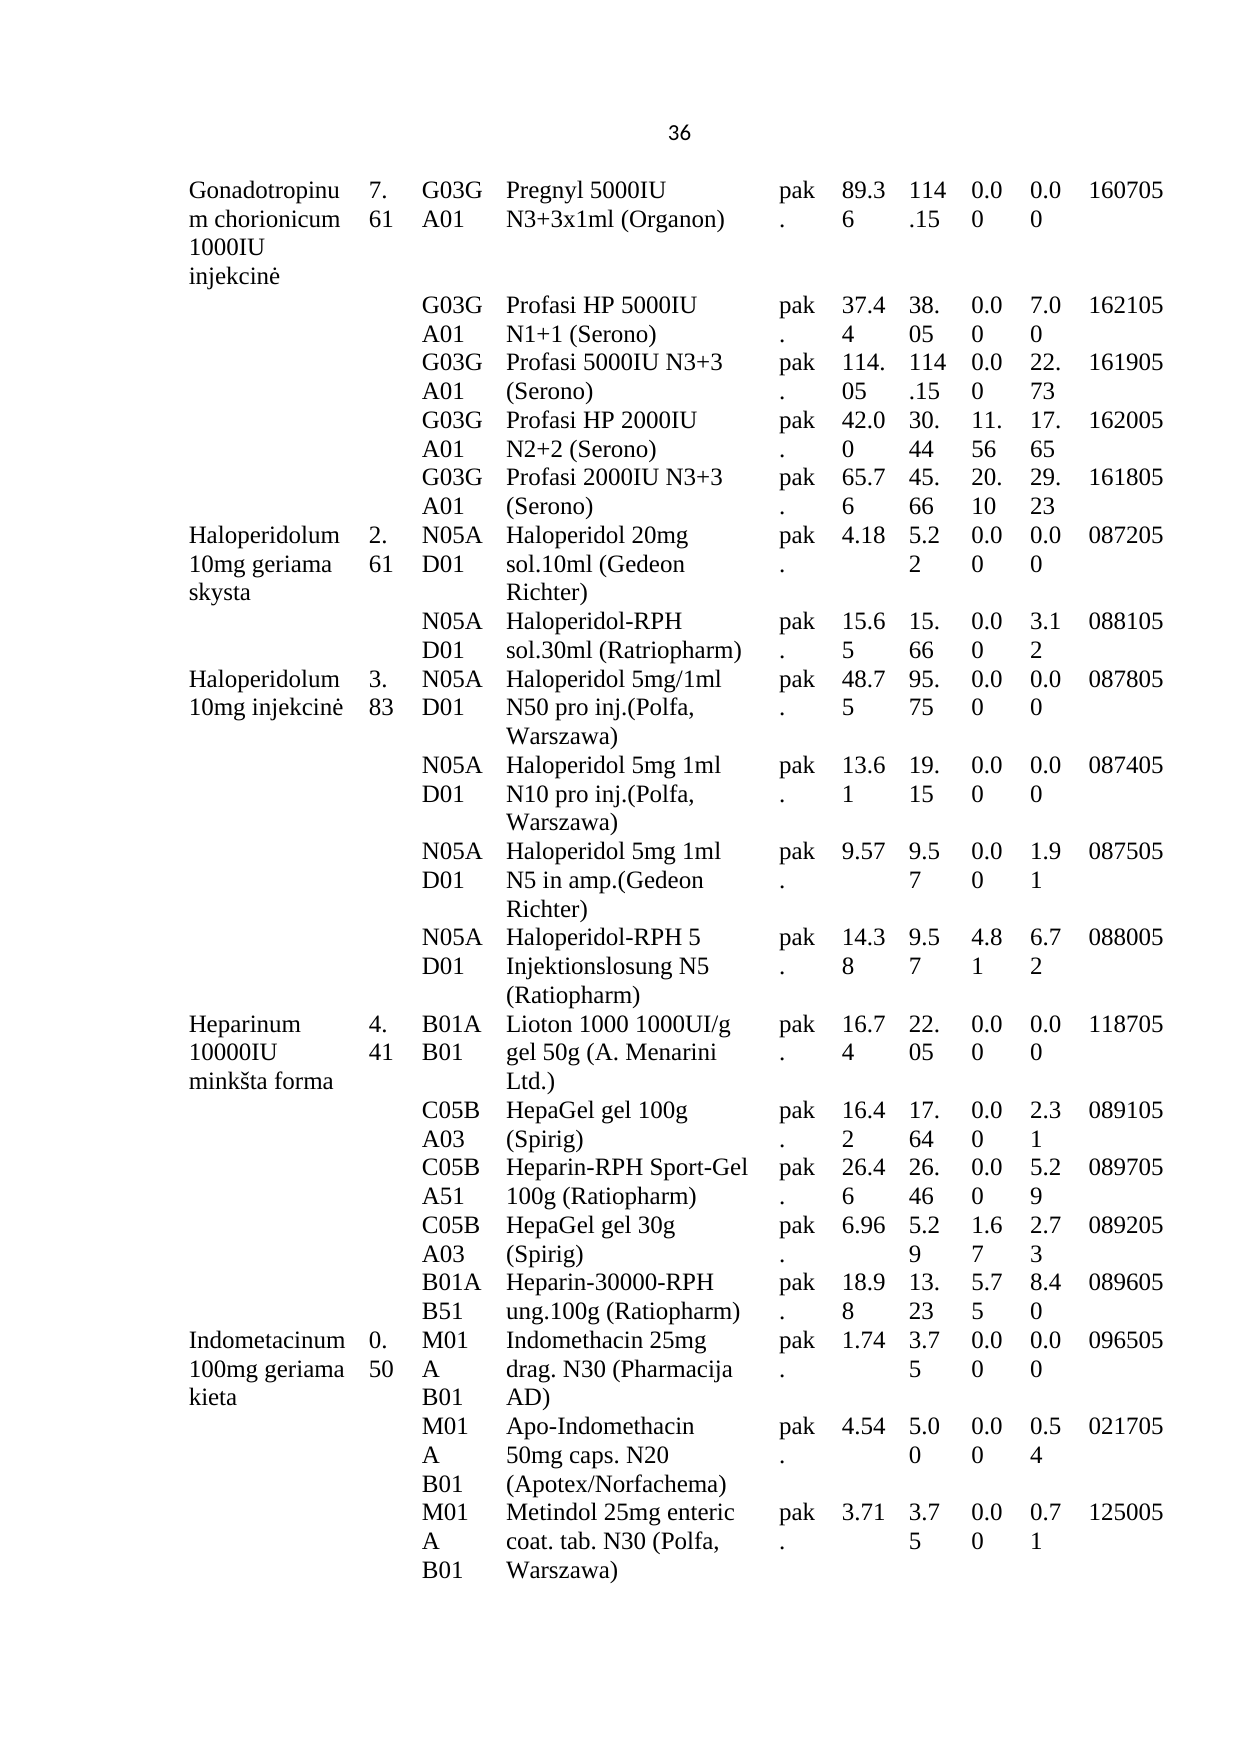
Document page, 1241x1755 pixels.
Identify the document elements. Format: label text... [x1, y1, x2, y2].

table_cell 0.00 [960, 836, 1018, 922]
table_cell 0.00 [1019, 664, 1077, 750]
table_cell 161805 [1077, 463, 1181, 520]
table_cell 4.18 [830, 520, 897, 606]
table_cell 4.41 [357, 1009, 410, 1095]
table_cell pak. [768, 606, 830, 664]
table_cell [357, 405, 410, 462]
table_cell 021705 [1077, 1411, 1181, 1497]
table_cell [177, 750, 357, 836]
table_cell N05A D01 [410, 923, 494, 1009]
table_cell 0.00 [960, 1153, 1018, 1210]
table_cell 089105 [1077, 1095, 1181, 1152]
table_cell 18.98 [830, 1268, 897, 1325]
table_cell 3.71 [830, 1498, 897, 1584]
table_cell B01A B01 [410, 1009, 494, 1095]
table_cell [177, 405, 357, 462]
table_cell M01A B01 [410, 1411, 494, 1497]
table_cell 0.00 [1019, 1325, 1077, 1411]
table_cell 3.75 [897, 1325, 960, 1411]
table_cell 089605 [1077, 1268, 1181, 1325]
table_cell 0.00 [960, 664, 1018, 750]
table_cell Haloperidolum 10mg injekcinė [177, 664, 357, 750]
table_cell 087805 [1077, 664, 1181, 750]
table_cell Haloperidol-RPH 5 Injektionslosung N5 (Ratiopharm) [495, 923, 768, 1009]
table_cell pak. [768, 1210, 830, 1267]
table_cell [357, 290, 410, 347]
table_cell 1.91 [1019, 836, 1077, 922]
table_cell 26.46 [897, 1153, 960, 1210]
table_cell Profasi 2000IU N3+3 (Serono) [495, 463, 768, 520]
table_cell pak. [768, 520, 830, 606]
table_cell 096505 [1077, 1325, 1181, 1411]
table_cell 13.23 [897, 1268, 960, 1325]
table_cell 0.00 [960, 348, 1018, 405]
table_cell Profasi HP 2000IU N2+2 (Serono) [495, 405, 768, 462]
table_cell 2.61 [357, 520, 410, 606]
table_cell [357, 1210, 410, 1267]
table_cell M01A B01 [410, 1325, 494, 1411]
table_cell B01A B51 [410, 1268, 494, 1325]
table_cell 65.76 [830, 463, 897, 520]
table_cell 162105 [1077, 290, 1181, 347]
table_cell 088005 [1077, 923, 1181, 1009]
table_cell 1.67 [960, 1210, 1018, 1267]
table_cell G03G A01 [410, 175, 494, 290]
table_cell 0.54 [1019, 1411, 1077, 1497]
table_cell Apo-Indomethacin 50mg caps. N20 (Apotex/Norfachema) [495, 1411, 768, 1497]
table_cell 5.22 [897, 520, 960, 606]
table_cell C05B A51 [410, 1153, 494, 1210]
table_cell 38.05 [897, 290, 960, 347]
table_cell Haloperidol 5mg/1ml N50 pro inj.(Polfa, Warszawa) [495, 664, 768, 750]
table_cell 0.00 [1019, 1009, 1077, 1095]
table_cell Haloperidolum 10mg geriama skysta [177, 520, 357, 606]
table_cell [357, 836, 410, 922]
table_cell pak. [768, 1009, 830, 1095]
table_cell 0.00 [960, 750, 1018, 836]
table_cell 4.81 [960, 923, 1018, 1009]
table_cell pak. [768, 1325, 830, 1411]
table_cell pak. [768, 1498, 830, 1584]
table_cell pak. [768, 836, 830, 922]
table_cell 29.23 [1019, 463, 1077, 520]
table_cell 7.00 [1019, 290, 1077, 347]
table_cell pak. [768, 1268, 830, 1325]
table_cell 089705 [1077, 1153, 1181, 1210]
table_cell 0.00 [960, 1498, 1018, 1584]
table_cell Profasi HP 5000IU N1+1 (Serono) [495, 290, 768, 347]
table_cell 5.29 [897, 1210, 960, 1267]
table_cell 0.00 [960, 1325, 1018, 1411]
table_cell HepaGel gel 100g (Spirig) [495, 1095, 768, 1152]
table_cell 089205 [1077, 1210, 1181, 1267]
table_cell 3.83 [357, 664, 410, 750]
table_cell pak. [768, 348, 830, 405]
table_cell 088105 [1077, 606, 1181, 664]
table_cell [357, 1095, 410, 1152]
table_cell 42.00 [830, 405, 897, 462]
table_cell 8.40 [1019, 1268, 1077, 1325]
table_cell N05A D01 [410, 750, 494, 836]
table_cell Lioton 1000 1000UI/g gel 50g (A. Menarini Ltd.) [495, 1009, 768, 1095]
table_cell N05A D01 [410, 520, 494, 606]
table_cell 26.46 [830, 1153, 897, 1210]
table_cell Heparin-RPH Sport-Gel 100g (Ratiopharm) [495, 1153, 768, 1210]
table_cell [177, 1153, 357, 1210]
table_cell [357, 1268, 410, 1325]
table_cell 114.05 [830, 348, 897, 405]
table_cell N05A D01 [410, 606, 494, 664]
table_cell C05B A03 [410, 1210, 494, 1267]
table_cell 5.29 [1019, 1153, 1077, 1210]
table_cell 15.66 [897, 606, 960, 664]
table_cell [177, 290, 357, 347]
table_cell 087405 [1077, 750, 1181, 836]
table_cell pak. [768, 750, 830, 836]
table_cell 087205 [1077, 520, 1181, 606]
table_cell 3.75 [897, 1498, 960, 1584]
table_cell [357, 1411, 410, 1497]
table_cell HepaGel gel 30g (Spirig) [495, 1210, 768, 1267]
table_cell pak. [768, 664, 830, 750]
table_cell [357, 348, 410, 405]
table_cell Haloperidol 5mg 1ml N10 pro inj.(Polfa, Warszawa) [495, 750, 768, 836]
table_cell 4.54 [830, 1411, 897, 1497]
table_cell [177, 463, 357, 520]
table_cell 0.00 [960, 175, 1018, 290]
table_cell 45.66 [897, 463, 960, 520]
table_cell G03G A01 [410, 348, 494, 405]
table_cell 161905 [1077, 348, 1181, 405]
table_cell G03G A01 [410, 405, 494, 462]
table_cell 087505 [1077, 836, 1181, 922]
table_cell 16.74 [830, 1009, 897, 1095]
table_cell Haloperidol 5mg 1ml N5 in amp.(Gedeon Richter) [495, 836, 768, 922]
table_cell 11.56 [960, 405, 1018, 462]
table_cell 114.15 [897, 175, 960, 290]
table_cell 9.57 [830, 836, 897, 922]
table_cell Profasi 5000IU N3+3 (Serono) [495, 348, 768, 405]
table_cell 2.73 [1019, 1210, 1077, 1267]
table_cell 3.12 [1019, 606, 1077, 664]
table_cell pak. [768, 923, 830, 1009]
table_cell Heparinum 10000IU minkšta forma [177, 1009, 357, 1095]
table_cell 30.44 [897, 405, 960, 462]
table_cell [177, 1268, 357, 1325]
table_cell [357, 1498, 410, 1584]
table_cell 0.00 [960, 1411, 1018, 1497]
table_cell Indomethacin 25mg drag. N30 (Pharmacija AD) [495, 1325, 768, 1411]
table_cell 19.15 [897, 750, 960, 836]
table_cell 7.61 [357, 175, 410, 290]
table_cell [177, 923, 357, 1009]
table_cell 118705 [1077, 1009, 1181, 1095]
table_cell 89.36 [830, 175, 897, 290]
table_cell 114.15 [897, 348, 960, 405]
table_cell Gonadotropinum chorionicum 1000IU injekcinė [177, 175, 357, 290]
table_cell 6.96 [830, 1210, 897, 1267]
table_cell [177, 606, 357, 664]
table_cell 16.42 [830, 1095, 897, 1152]
table_cell G03G A01 [410, 463, 494, 520]
table_cell 0.00 [1019, 520, 1077, 606]
table_cell 0.00 [960, 290, 1018, 347]
table_cell 6.72 [1019, 923, 1077, 1009]
table_cell Pregnyl 5000IU N3+3x1ml (Organon) [495, 175, 768, 290]
table_cell 22.73 [1019, 348, 1077, 405]
table_cell G03G A01 [410, 290, 494, 347]
table_cell N05A D01 [410, 664, 494, 750]
table_cell 13.61 [830, 750, 897, 836]
table_cell Heparin-30000-RPH ung.100g (Ratiopharm) [495, 1268, 768, 1325]
table_cell pak. [768, 463, 830, 520]
table_cell 160705 [1077, 175, 1181, 290]
table_cell 22.05 [897, 1009, 960, 1095]
table_cell 162005 [1077, 405, 1181, 462]
table_cell 20.10 [960, 463, 1018, 520]
table_cell pak. [768, 405, 830, 462]
table_cell [357, 606, 410, 664]
table_cell 17.64 [897, 1095, 960, 1152]
table_cell 48.75 [830, 664, 897, 750]
table_cell [177, 1210, 357, 1267]
table_cell Haloperidol-RPH sol.30ml (Ratriopharm) [495, 606, 768, 664]
table_cell 0.00 [960, 1095, 1018, 1152]
table_cell [357, 750, 410, 836]
table_cell 14.38 [830, 923, 897, 1009]
table_cell [177, 348, 357, 405]
table_cell [177, 1498, 357, 1584]
table_cell 0.00 [1019, 750, 1077, 836]
table_cell Indometacinum 100mg geriama kieta [177, 1325, 357, 1411]
table_cell [177, 836, 357, 922]
table_cell 0.71 [1019, 1498, 1077, 1584]
table_cell 37.44 [830, 290, 897, 347]
table_cell pak. [768, 175, 830, 290]
table_cell N05A D01 [410, 836, 494, 922]
table_cell 95.75 [897, 664, 960, 750]
table_cell 0.00 [1019, 175, 1077, 290]
table_cell 1.74 [830, 1325, 897, 1411]
table_cell 0.00 [960, 606, 1018, 664]
table_cell [177, 1095, 357, 1152]
table_cell 0.00 [960, 520, 1018, 606]
table_cell 0.50 [357, 1325, 410, 1411]
table_cell 17.65 [1019, 405, 1077, 462]
table_cell pak. [768, 290, 830, 347]
table_cell 5.75 [960, 1268, 1018, 1325]
table_cell 9.57 [897, 923, 960, 1009]
table_cell [357, 923, 410, 1009]
table_cell pak. [768, 1411, 830, 1497]
table_cell Haloperidol 20mg sol.10ml (Gedeon Richter) [495, 520, 768, 606]
table_cell 5.00 [897, 1411, 960, 1497]
table_cell [357, 463, 410, 520]
table_cell 125005 [1077, 1498, 1181, 1584]
table_cell [177, 1411, 357, 1497]
table_cell M01A B01 [410, 1498, 494, 1584]
table_cell 0.00 [960, 1009, 1018, 1095]
table_cell 15.65 [830, 606, 897, 664]
table_cell pak. [768, 1153, 830, 1210]
table_cell pak. [768, 1095, 830, 1152]
table_cell C05B A03 [410, 1095, 494, 1152]
table_cell 9.57 [897, 836, 960, 922]
table_cell [357, 1153, 410, 1210]
table_cell Metindol 25mg enteric coat. tab. N30 (Polfa, Warszawa) [495, 1498, 768, 1584]
table_cell 2.31 [1019, 1095, 1077, 1152]
